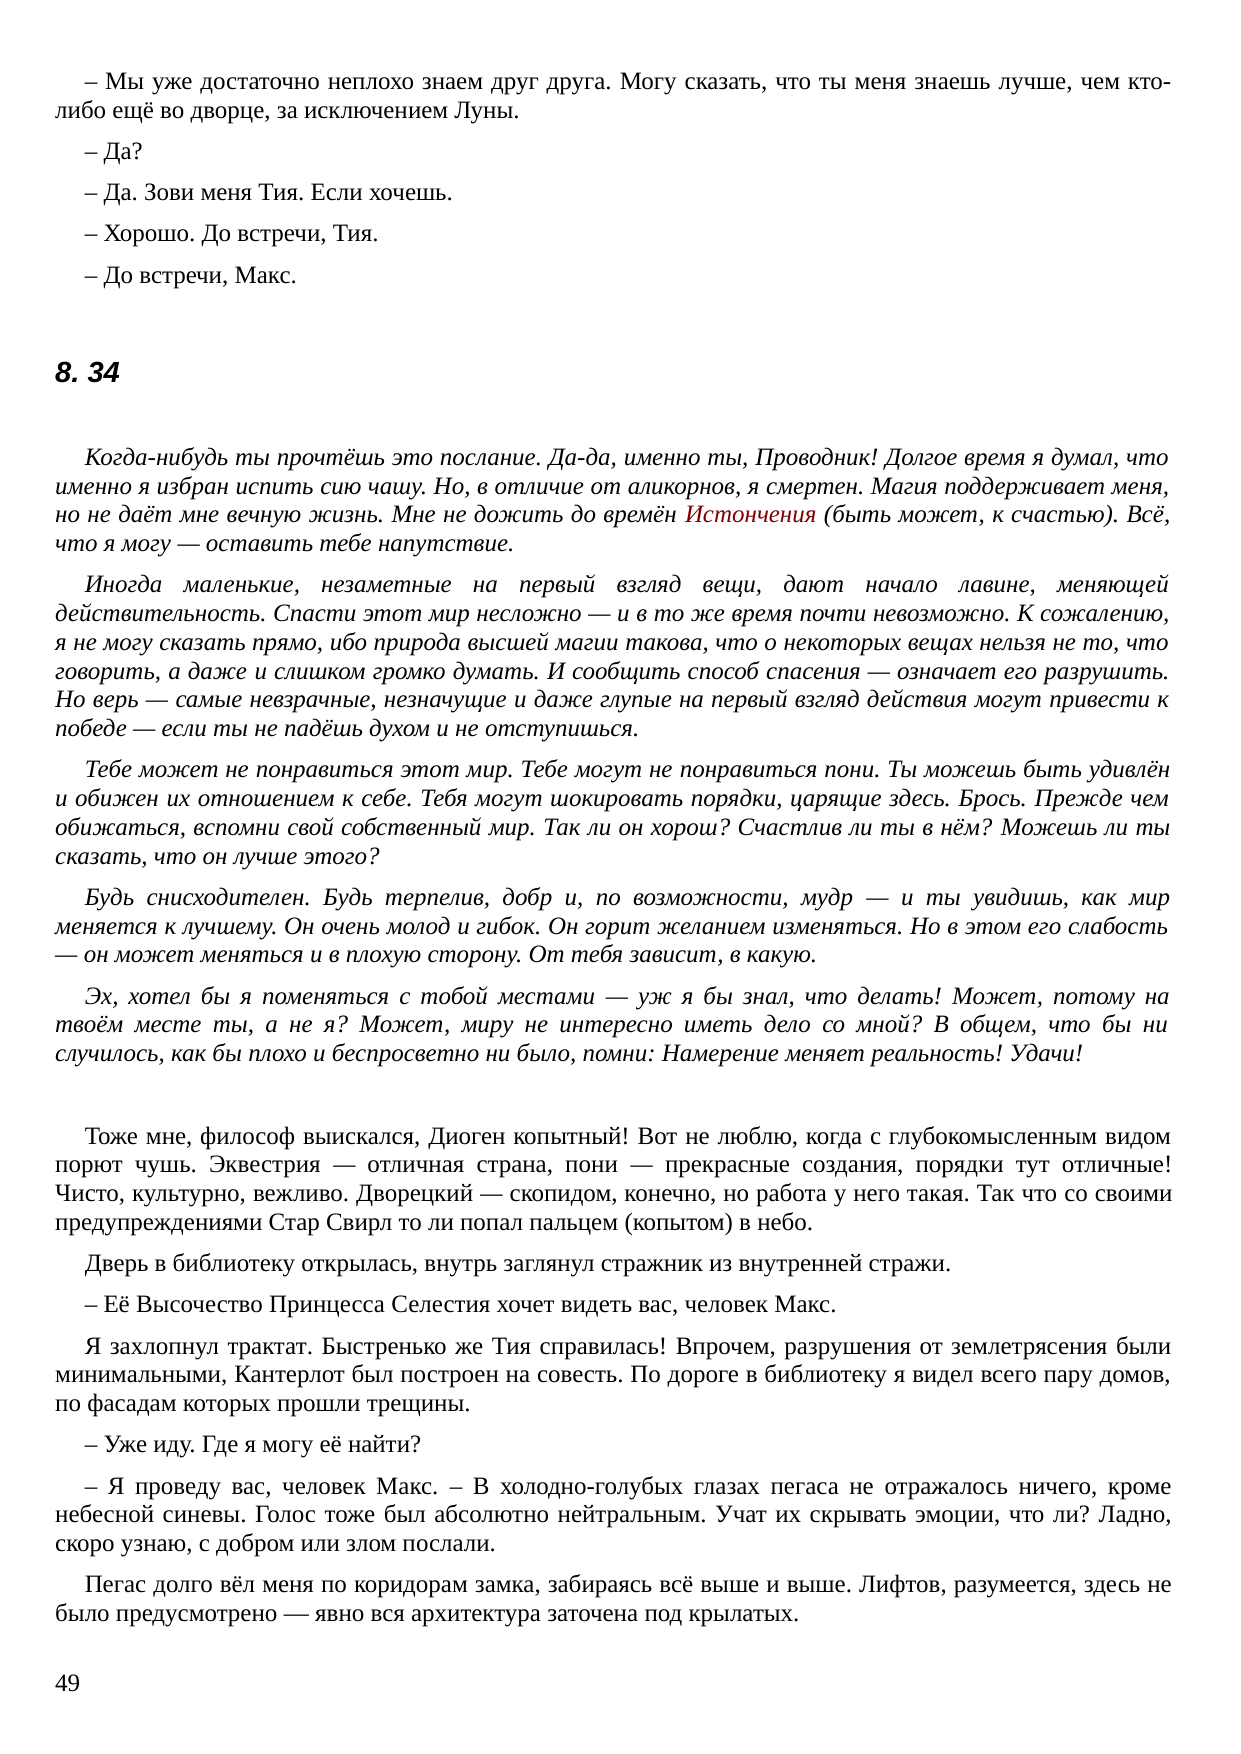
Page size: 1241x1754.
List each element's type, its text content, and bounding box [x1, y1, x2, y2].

text Когда-нибудь ты прочтёшь это послание. Да-да, именно ты, Проводник! Долгое время я думал, что именно я избран испить сию чашу. Но, в отличие от аликорнов, я смертен. Магия поддерживает меня, но не даёт мне вечную жизнь. Мне не дожить до времён Истончения (быть может, к счастью). Всё, что я могу — оставить тебе напутствие. [55, 442, 1173, 557]
text Дверь в библиотеку открылась, внутрь заглянул стражник из внутренней стражи. [55, 1248, 1173, 1277]
text – Хорошо. До встречи, Тия. [55, 218, 1173, 247]
text – Её Высочество Принцесса Селестия хочет видеть вас, человек Макс. [55, 1289, 1173, 1318]
text Эх, хотел бы я поменяться с тобой местами — уж я бы знал, что делать! Может, потому на твоём месте ты, а не я? Может, миру не интересно иметь дело со мной? В общем, что бы ни случилось, как бы плохо и беспросветно ни было, помни: Намерение меняет реальность! Удачи! [55, 981, 1173, 1067]
text Пегас долго вёл меня по коридорам замка, забираясь всё выше и выше. Лифтов, разумеется, здесь не было предусмотрено — явно вся архитектура заточена под крылатых. [55, 1569, 1173, 1627]
text Тоже мне, философ выискался, Диоген копытный! Вот не люблю, когда с глубокомысленным видом порют чушь. Эквестрия — отличная страна, пони — прекрасные создания, порядки тут отличные! Чисто, культурно, вежливо. Дворецкий — скопидом, конечно, но работа у него такая. Так что со своими предупреждениями Стар Свирл то ли попал пальцем (копытом) в небо. [55, 1121, 1173, 1236]
text Я захлопнул трактат. Быстренько же Тия справилась! Впрочем, разрушения от землетрясения были минимальными, Кантерлот был построен на совесть. По дороге в библиотеку я видел всего пару домов, по фасадам которых прошли трещины. [55, 1331, 1173, 1417]
subtitle 8. 34 [55, 355, 1173, 388]
text Иногда маленькие, незаметные на первый взгляд вещи, дают начало лавине, меняющей действительность. Спасти этот мир несложно — и в то же время почти невозможно. К сожалению, я не могу сказать прямо, ибо природа высшей магии такова, что о некоторых вещах нельзя не то, что говорить, а даже и слишком громко думать. И сообщить способ спасения — означает его разрушить. Но верь — самые невзрачные, незначущие и даже глупые на первый взгляд действия могут привести к победе — если ты не падёшь духом и не отступишься. [55, 569, 1173, 742]
text – Да? [55, 136, 1173, 165]
text – Мы уже достаточно неплохо знаем друг друга. Могу сказать, что ты меня знаешь лучше, чем кто-либо ещё во дворце, за исключением Луны. [55, 66, 1173, 123]
text – До встречи, Макс. [55, 260, 1173, 288]
text Будь снисходителен. Будь терпелив, добр и, по возможности, мудр — и ты увидишь, как мир меняется к лучшему. Он очень молод и гибок. Он горит желанием изменяться. Но в этом его слабость — он может меняться и в плохую сторону. От тебя зависит, в какую. [55, 882, 1173, 968]
text Тебе может не понравиться этот мир. Тебе могут не понравиться пони. Ты можешь быть удивлён и обижен их отношением к себе. Тебя могут шокировать порядки, царящие здесь. Брось. Прежде чем обижаться, вспомни свой собственный мир. Так ли он хорош? Счастлив ли ты в нём? Можешь ли ты сказать, что он лучше этого? [55, 754, 1173, 869]
text – Уже иду. Где я могу её найти? [55, 1429, 1173, 1458]
text – Да. Зови меня Тия. Если хочешь. [55, 177, 1173, 206]
text – Я проведу вас, человек Макс. – В холодно-голубых глазах пегаса не отражалось ничего, кроме небесной синевы. Голос тоже был абсолютно нейтральным. Учат их скрывать эмоции, что ли? Ладно, скоро узнаю, с добром или злом послали. [55, 1471, 1173, 1557]
